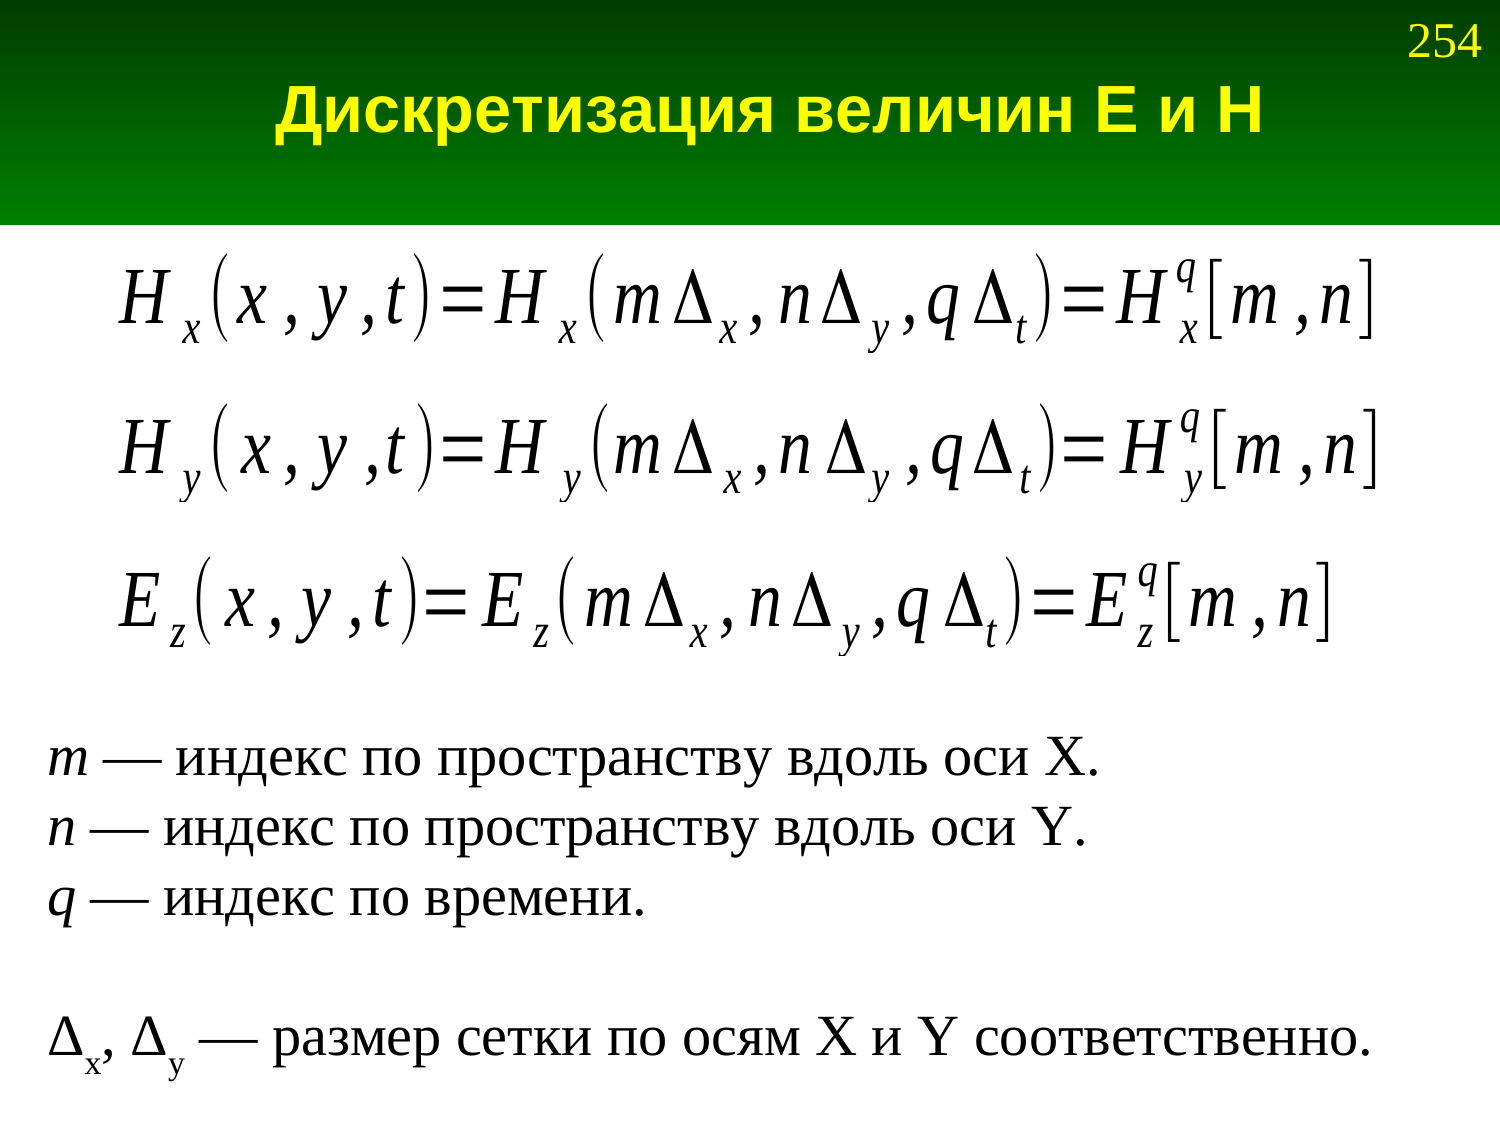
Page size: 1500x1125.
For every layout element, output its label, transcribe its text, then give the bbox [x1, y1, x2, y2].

chart [98, 540, 1351, 656]
title Дискретизация величин E и H [100, 7, 1441, 204]
chart [98, 237, 1394, 353]
chart [98, 387, 1398, 502]
text_box m — индекс по пространству вдоль оси X. n — индекс по пространству вдоль оси Y. q — индекс по времени. Δx, Δy — размер сетки по осям X и Y соответственно. [32, 710, 1410, 1090]
